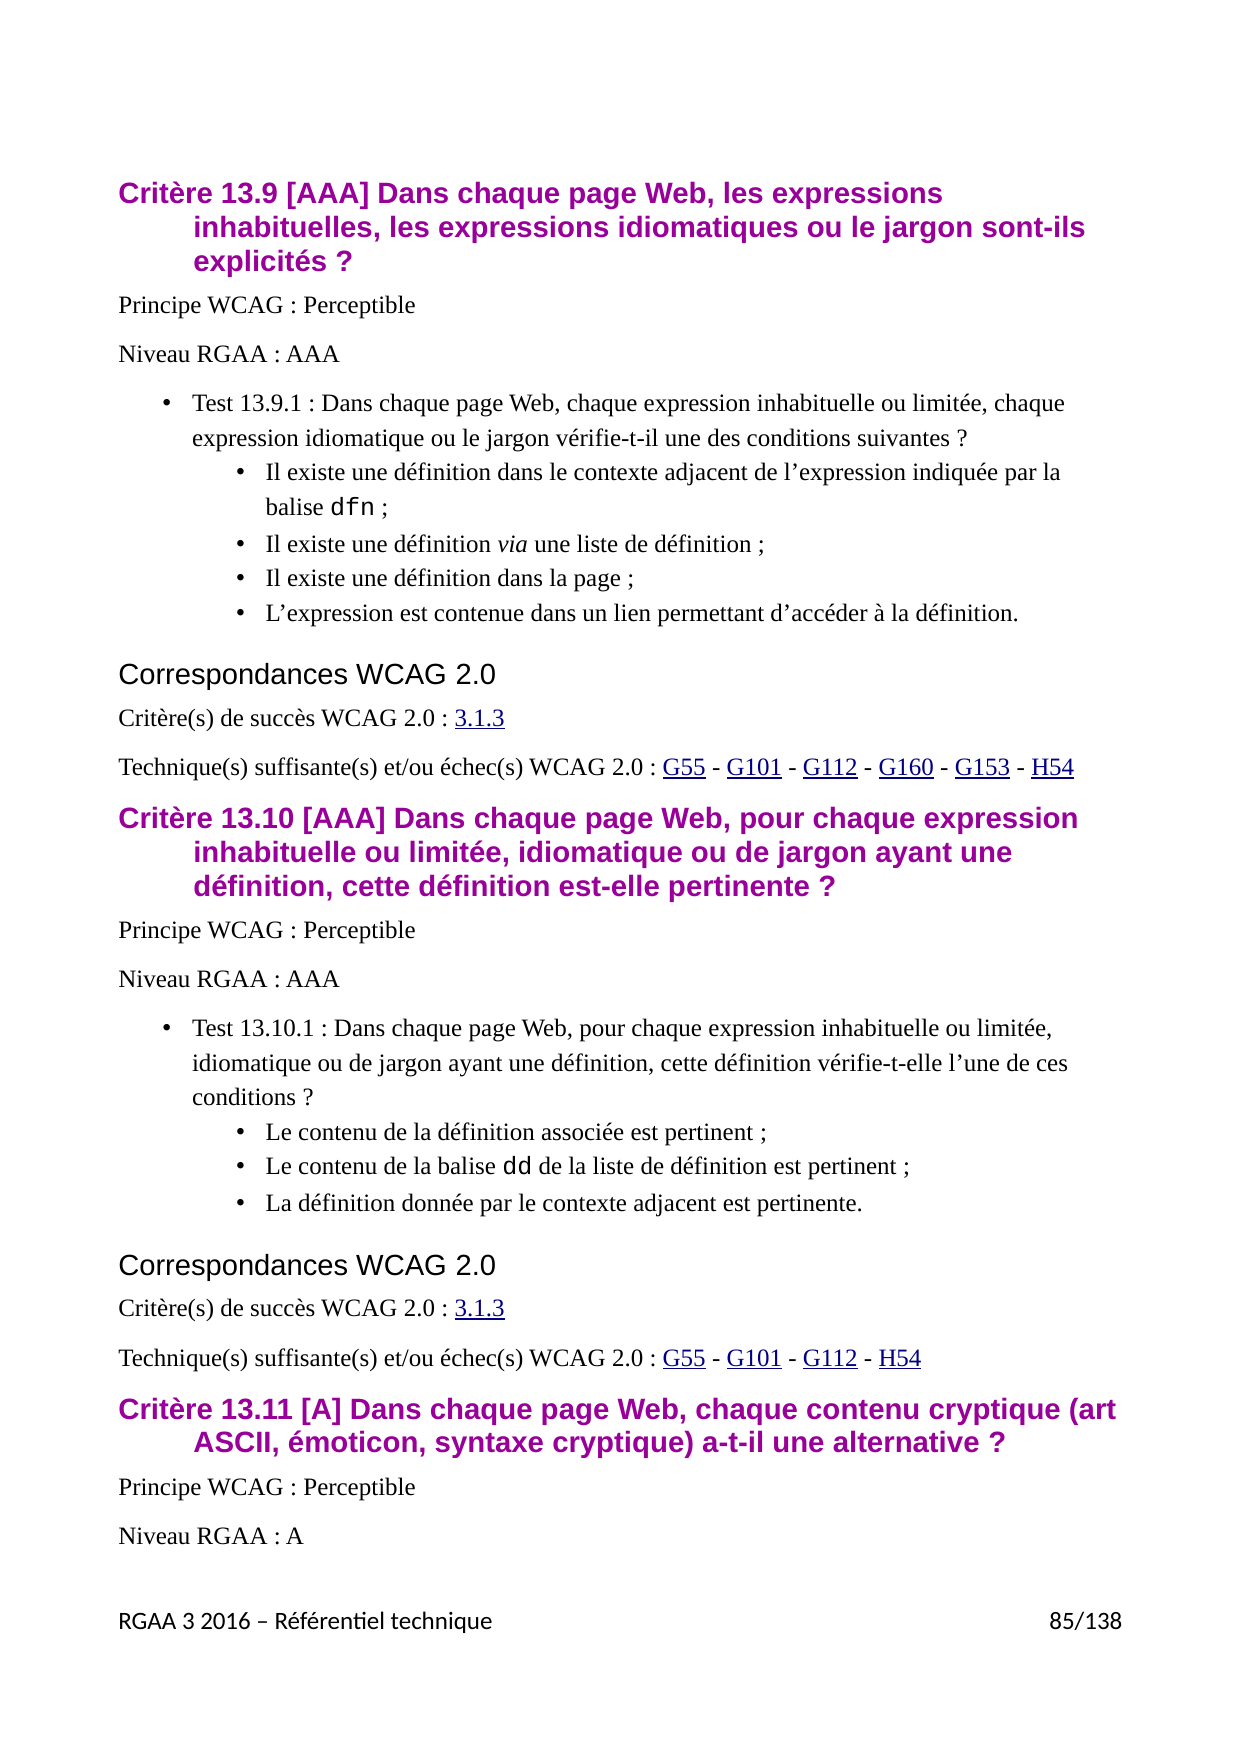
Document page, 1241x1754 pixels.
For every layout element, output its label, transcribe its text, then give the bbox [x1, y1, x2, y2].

text Critère(s) de succès WCAG 2.0 : 3.1.3 [118, 703, 1122, 732]
subtitle Critère 13.10 [AAA] Dans chaque page Web, pour chaque expression inhabituelle ou limitée, idiomatique ou de jargon ayant une définition, cette définition est-elle pertinente ? [118, 801, 1122, 902]
text Principe WCAG : Perceptible [118, 1472, 1122, 1500]
list Test 13.10.1 : Dans chaque page Web, pour chaque expression inhabituelle ou limitée, idiomatique ou de jargon ayant une définition, cette définition vérifie-t-elle l’une de ces conditions ? [162, 1013, 1122, 1111]
text Technique(s) suffisante(s) et/ou échec(s) WCAG 2.0 : G55 - G101 - G112 - H54 [118, 1343, 1122, 1371]
list Il existe une définition dans le contexte adjacent de l’expression indiquée par la balise dfn ; [236, 457, 1122, 522]
subtitle Correspondances WCAG 2.0 [118, 1247, 1122, 1281]
list Le contenu de la balise dd de la liste de définition est pertinent ; [236, 1151, 1122, 1182]
subtitle Critère 13.9 [AAA] Dans chaque page Web, les expressions inhabituelles, les expressions idiomatiques ou le jargon sont-ils explicités ? [118, 176, 1122, 278]
text Niveau RGAA : AAA [118, 339, 1122, 368]
list Le contenu de la définition associée est pertinent ; [236, 1117, 1122, 1145]
list Il existe une définition dans la page ; [236, 563, 1122, 592]
subtitle Correspondances WCAG 2.0 [118, 657, 1122, 691]
list Il existe une définition via une liste de définition ; [236, 529, 1122, 557]
list Test 13.9.1 : Dans chaque page Web, chaque expression inhabituelle ou limitée, chaque expression idiomatique ou le jargon vérifie-t-il une des conditions suivantes ? [162, 388, 1122, 451]
list La définition donnée par le contexte adjacent est pertinente. [236, 1188, 1122, 1217]
text Niveau RGAA : AAA [118, 964, 1122, 993]
subtitle Critère 13.11 [A] Dans chaque page Web, chaque contenu cryptique (art ASCII, émoticon, syntaxe cryptique) a-t-il une alternative ? [118, 1392, 1122, 1459]
text Principe WCAG : Perceptible [118, 290, 1122, 319]
text Technique(s) suffisante(s) et/ou échec(s) WCAG 2.0 : G55 - G101 - G112 - G160 - G153 - H54 [118, 752, 1122, 781]
text Principe WCAG : Perceptible [118, 915, 1122, 944]
text Critère(s) de succès WCAG 2.0 : 3.1.3 [118, 1293, 1122, 1322]
text Niveau RGAA : A [118, 1521, 1122, 1549]
list L’expression est contenue dans un lien permettant d’accéder à la définition. [236, 598, 1122, 626]
